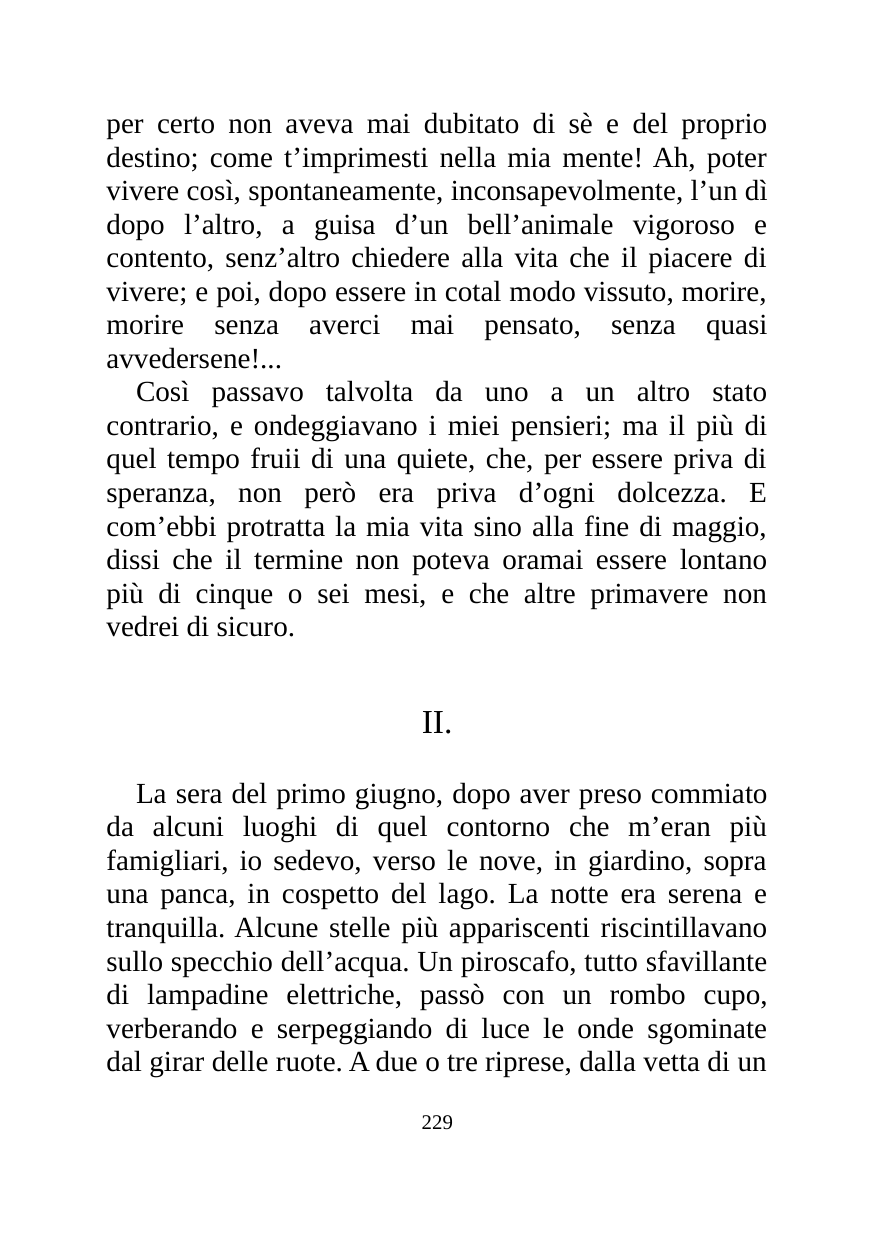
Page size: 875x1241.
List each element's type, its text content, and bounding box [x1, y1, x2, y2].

subtitle II. [106, 702, 768, 741]
text La sera del primo giugno, dopo aver preso commiato da alcuni luoghi di quel contorno che m’eran più famigliari, io sedevo, verso le nove, in giardino, sopra una panca, in cospetto del lago. La notte era serena e tranquilla. Alcune stelle più appariscenti riscintillavano sullo specchio dell’acqua. Un piroscafo, tutto sfavillante di lampadine elettriche, passò con un rombo cupo, verberando e serpeggiando di luce le onde sgominate dal girar delle ruote. A due o tre riprese, dalla vetta di un [106, 776, 768, 1078]
text Così passavo talvolta da uno a un altro stato contrario, e ondeggiavano i miei pensieri; ma il più di quel tempo fruii di una quiete, che, per essere priva di speranza, non però era priva d’ogni dolcezza. E com’ebbi protratta la mia vita sino alla fine di maggio, dissi che il termine non poteva oramai essere lontano più di cinque o sei mesi, e che altre primavere non vedrei di sicuro. [106, 374, 768, 643]
text per certo non aveva mai dubitato di sè e del proprio destino; come t’imprimesti nella mia mente! Ah, poter vivere così, spontaneamente, inconsapevolmente, l’un dì dopo l’altro, a guisa d’un bell’animale vigoroso e contento, senz’altro chiedere alla vita che il piacere di vivere; e poi, dopo essere in cotal modo vissuto, morire, morire senza averci mai pensato, senza quasi avvedersene!... [106, 106, 768, 374]
